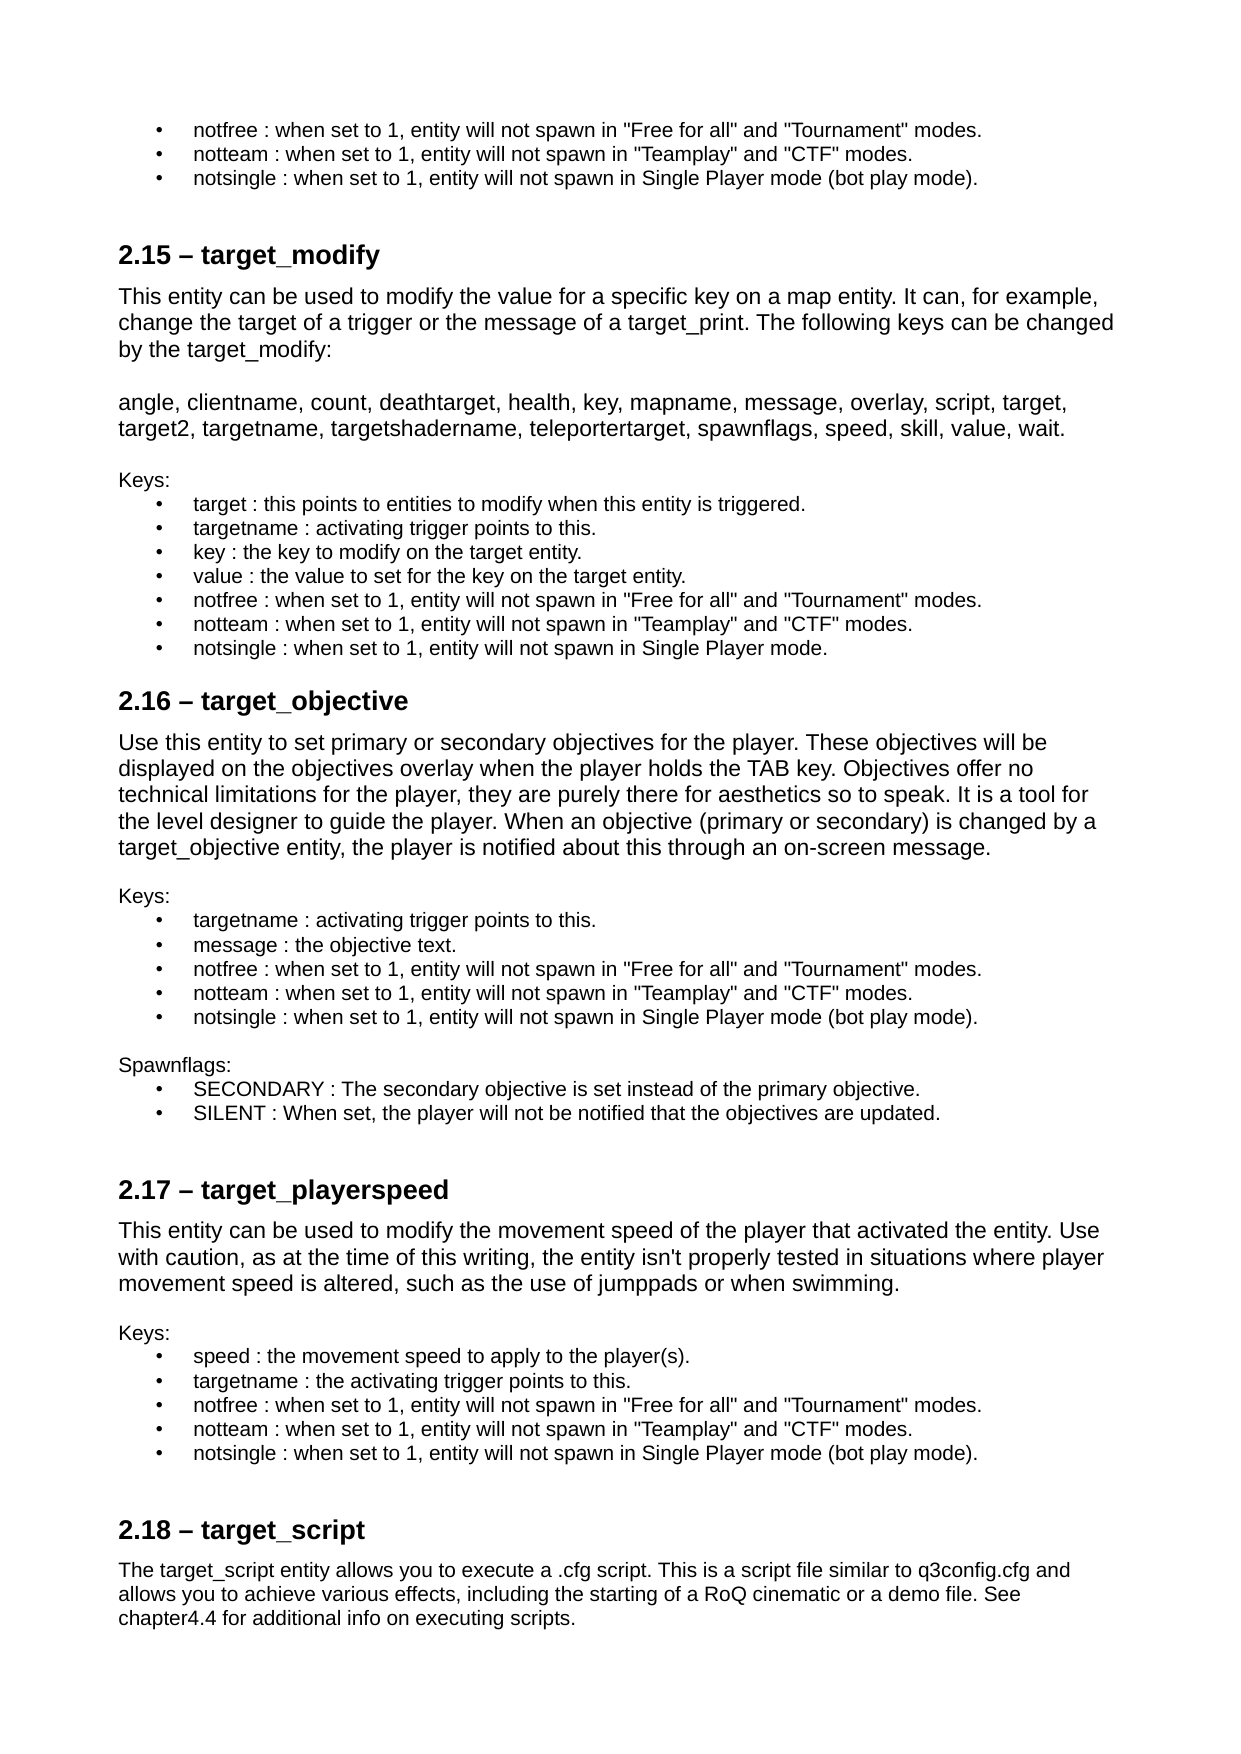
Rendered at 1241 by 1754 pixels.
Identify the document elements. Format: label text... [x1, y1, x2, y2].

subtitle 2.18 – target_script [118, 1514, 1122, 1545]
text angle, clientname, count, deathtarget, health, key, mapname, message, overlay, script, target, target2, targetname, targetshadername, teleportertarget, spawnflags, speed, skill, value, wait. [118, 388, 1122, 441]
list target : this points to entities to modify when this entity is triggered. [156, 491, 1122, 516]
list notsingle : when set to 1, entity will not spawn in Single Player mode (bot play mode). [156, 166, 1122, 190]
subtitle 2.15 – target_modify [118, 239, 1122, 271]
list key : the key to modify on the target entity. [156, 539, 1122, 564]
list notteam : when set to 1, entity will not spawn in "Teamplay" and "CTF" modes. [156, 981, 1122, 1004]
list targetname : activating trigger points to this. [156, 516, 1122, 539]
list notfree : when set to 1, entity will not spawn in "Free for all" and "Tournament" modes. [156, 588, 1122, 612]
text Use this entity to set primary or secondary objectives for the player. These objectives will be displayed on the objectives overlay when the player holds the TAB key. Objectives offer no technical limitations for the player, they are purely there for aesthetics so to speak. It is a tool for the level designer to guide the player. When an objective (primary or secondary) is changed by a target_objective entity, the player is notified about this through an on-screen message. [118, 729, 1122, 860]
list notfree : when set to 1, entity will not spawn in "Free for all" and "Tournament" modes. [156, 956, 1122, 981]
list notteam : when set to 1, entity will not spawn in "Teamplay" and "CTF" modes. [156, 612, 1122, 636]
text The target_script entity allows you to execute a .cfg script. This is a script file similar to q3config.cfg and allows you to achieve various effects, including the starting of a RoQ cinematic or a demo file. See chapter4.4 for additional info on executing scripts. [118, 1557, 1122, 1629]
subtitle 2.16 – target_objective [118, 685, 1122, 716]
list message : the objective text. [156, 932, 1122, 956]
list value : the value to set for the key on the target entity. [156, 564, 1122, 588]
text This entity can be used to modify the movement speed of the player that activated the entity. Use with caution, as at the time of this writing, the entity isn't properly tested in situations where player movement speed is altered, such as the use of jumppads or when swimming. [118, 1217, 1122, 1296]
list notteam : when set to 1, entity will not spawn in "Teamplay" and "CTF" modes. [156, 142, 1122, 166]
text Keys: [118, 884, 1122, 908]
list notfree : when set to 1, entity will not spawn in "Free for all" and "Tournament" modes. [156, 1392, 1122, 1417]
text Spawnflags: [118, 1053, 1122, 1077]
list notteam : when set to 1, entity will not spawn in "Teamplay" and "CTF" modes. [156, 1417, 1122, 1441]
list notsingle : when set to 1, entity will not spawn in Single Player mode. [156, 636, 1122, 660]
list targetname : the activating trigger points to this. [156, 1368, 1122, 1392]
list speed : the movement speed to apply to the player(s). [156, 1344, 1122, 1368]
list SILENT : When set, the player will not be notified that the objectives are updated. [156, 1101, 1122, 1125]
list notfree : when set to 1, entity will not spawn in "Free for all" and "Tournament" modes. [156, 118, 1122, 142]
list SECONDARY : The secondary objective is set instead of the primary objective. [156, 1077, 1122, 1101]
text Keys: [118, 1320, 1122, 1344]
list targetname : activating trigger points to this. [156, 908, 1122, 932]
text This entity can be used to modify the value for a specific key on a map entity. It can, for example, change the target of a trigger or the message of a target_print. The following keys can be changed by the target_modify: [118, 283, 1122, 362]
text Keys: [118, 467, 1122, 491]
list notsingle : when set to 1, entity will not spawn in Single Player mode (bot play mode). [156, 1441, 1122, 1465]
subtitle 2.17 – target_playerspeed [118, 1174, 1122, 1205]
list notsingle : when set to 1, entity will not spawn in Single Player mode (bot play mode). [156, 1004, 1122, 1029]
